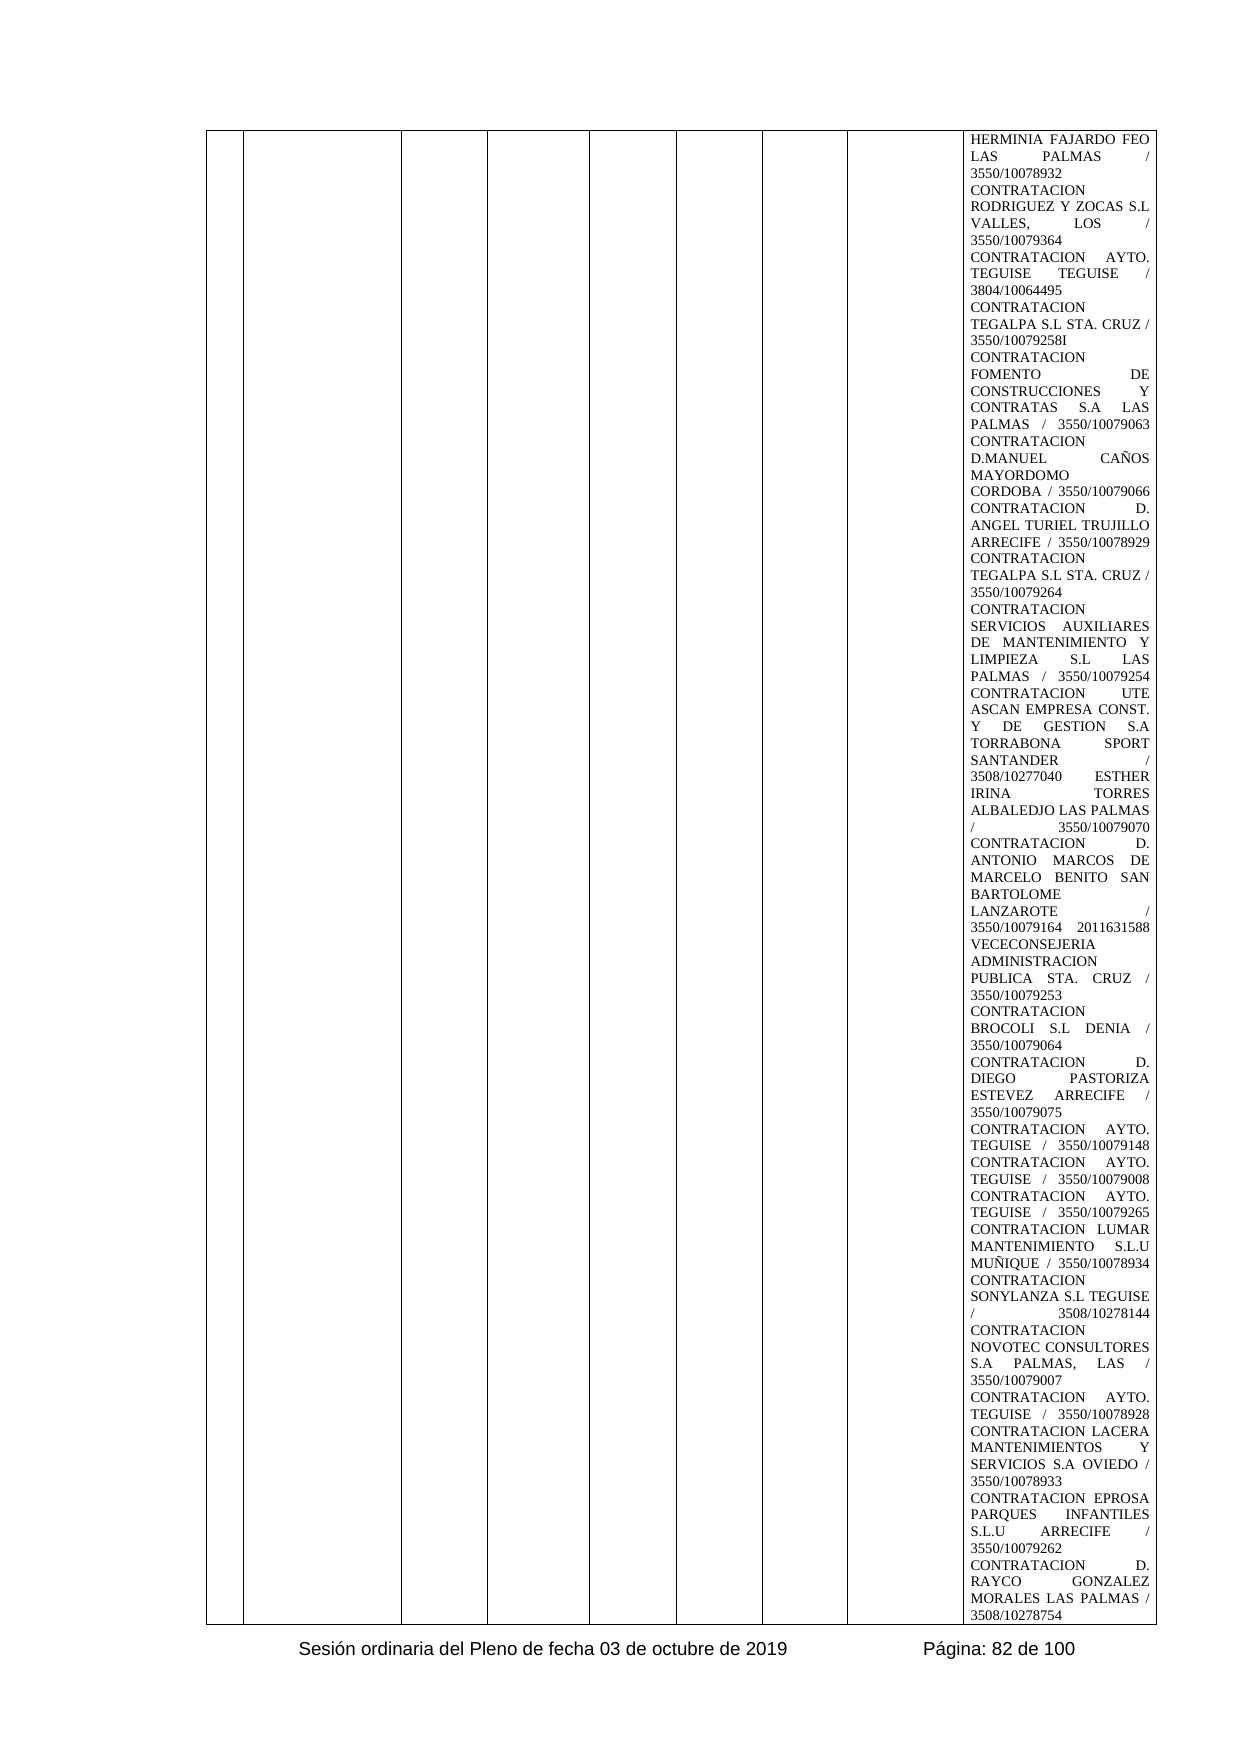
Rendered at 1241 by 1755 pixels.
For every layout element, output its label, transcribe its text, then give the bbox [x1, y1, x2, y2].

table_cell [402, 131, 487, 1623]
table_cell [488, 131, 589, 1623]
table_cell [848, 131, 963, 1623]
table_cell [590, 131, 676, 1623]
table_cell [207, 131, 243, 1623]
table_cell [677, 131, 762, 1623]
table_cell [763, 131, 847, 1623]
table_cell [244, 131, 401, 1623]
table_cell HERMINIA FAJARDO FEO LAS PALMAS / 3550/10078932 CONTRATACION RODRIGUEZ Y ZOCAS S.L VALLES, LOS / 3550/10079364 CONTRATACION AYTO. TEGUISE TEGUISE / 3804/10064495 CONTRATACION TEGALPA S.L STA. CRUZ / 3550/10079258I CONTRATACION FOMENTO DE CONSTRUCCIONES Y CONTRATAS S.A LAS PALMAS / 3550/10079063 CONTRATACION D.MANUEL CAÑOS MAYORDOMO CORDOBA / 3550/10079066 CONTRATACION D. ANGEL TURIEL TRUJILLO ARRECIFE / 3550/10078929 CONTRATACION TEGALPA S.L STA. CRUZ / 3550/10079264 CONTRATACION SERVICIOS AUXILIARES DE MANTENIMIENTO Y LIMPIEZA S.L LAS PALMAS / 3550/10079254 CONTRATACION UTE ASCAN EMPRESA CONST. Y DE GESTION S.A TORRABONA SPORT SANTANDER / 3508/10277040 ESTHER IRINA TORRES ALBALEDJO LAS PALMAS / 3550/10079070 CONTRATACION D. ANTONIO MARCOS DE MARCELO BENITO SAN BARTOLOME LANZAROTE / 3550/10079164 2011631588 VECECONSEJERIA ADMINISTRACION PUBLICA STA. CRUZ / 3550/10079253 CONTRATACION BROCOLI S.L DENIA / 3550/10079064 CONTRATACION D. DIEGO PASTORIZA ESTEVEZ ARRECIFE / 3550/10079075 CONTRATACION AYTO. TEGUISE / 3550/10079148 CONTRATACION AYTO. TEGUISE / 3550/10079008 CONTRATACION AYTO. TEGUISE / 3550/10079265 CONTRATACION LUMAR MANTENIMIENTO S.L.U MUÑIQUE / 3550/10078934 CONTRATACION SONYLANZA S.L TEGUISE / 3508/10278144 CONTRATACION NOVOTEC CONSULTORES S.A PALMAS, LAS / 3550/10079007 CONTRATACION AYTO. TEGUISE / 3550/10078928 CONTRATACION LACERA MANTENIMIENTOS Y SERVICIOS S.A OVIEDO / 3550/10078933 CONTRATACION EPROSA PARQUES INFANTILES S.L.U ARRECIFE / 3550/10079262 CONTRATACION D. RAYCO GONZALEZ MORALES LAS PALMAS / 3508/10278754 [964, 131, 1156, 1623]
